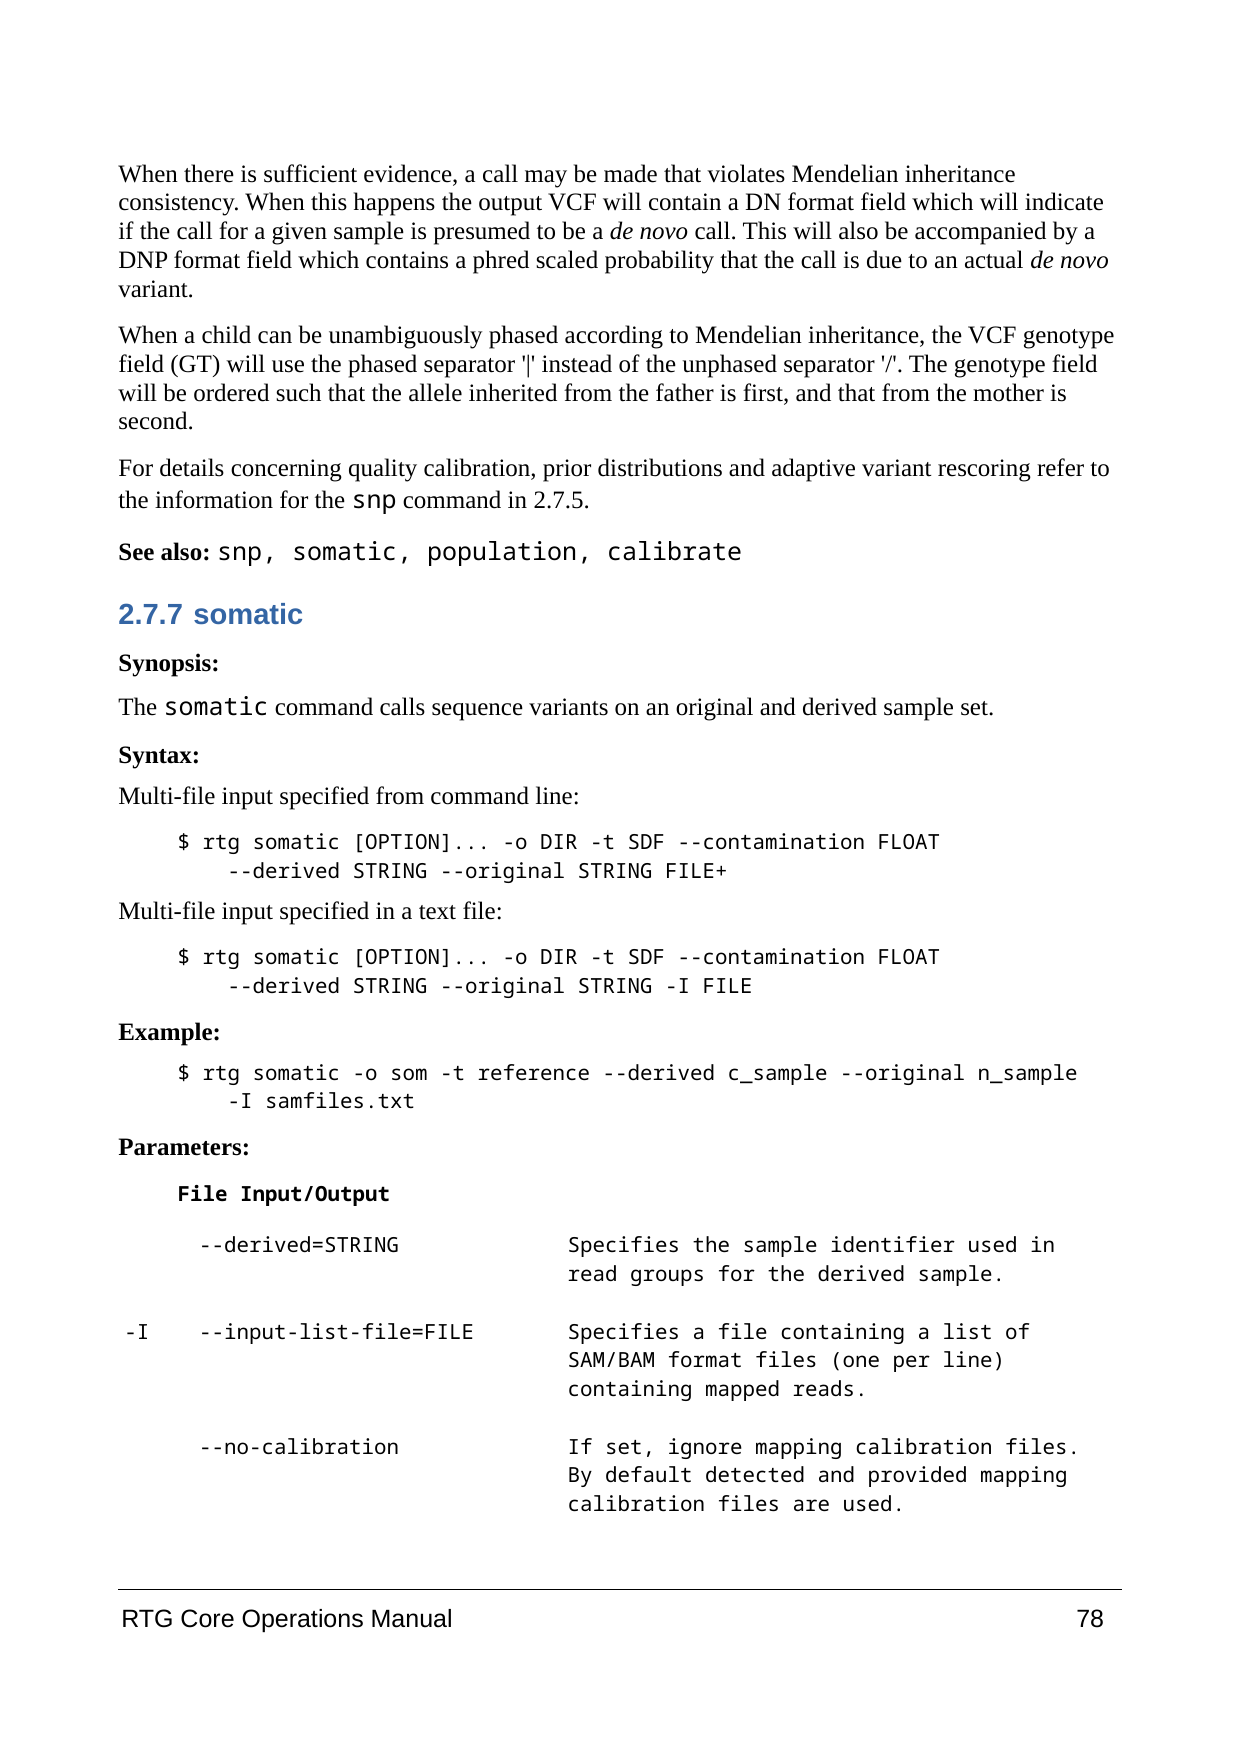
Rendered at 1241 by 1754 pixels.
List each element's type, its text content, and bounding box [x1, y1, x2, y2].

subtitle Synopsis: [118, 648, 1122, 677]
table_cell [118, 1420, 193, 1535]
table_cell If set, ignore mapping calibration files. By default detected and provided mapping calibration files are used. [561, 1420, 1093, 1535]
table_cell Specifies a file containing a list of SAM/BAM format files (one per line) containing mapped reads. [561, 1305, 1093, 1420]
table_header --derived=STRING [193, 1219, 561, 1305]
subtitle Example: [118, 1017, 1122, 1046]
text File Input/Output [177, 1179, 1122, 1207]
text When a child can be unambiguously phased according to Mendelian inheritance, the VCF genotype field (GT) will use the phased separator '|' instead of the unphased separator '/'. The genotype field will be ordered such that the allele inherited from the father is first, and that from the mother is second. [118, 320, 1122, 435]
text Multi-file input specified in a text file: [118, 896, 1122, 925]
subtitle Parameters: [118, 1132, 1122, 1161]
table_header [118, 1219, 193, 1305]
table_cell -I [118, 1305, 193, 1420]
text For details concerning quality calibration, prior distributions and adaptive variant rescoring refer to the information for the snp command in 2.7.5. [118, 453, 1122, 516]
text When there is sufficient evidence, a call may be made that violates Mendelian inheritance consistency. When this happens the output VCF will contain a DN format field which will indicate if the call for a given sample is presumed to be a de novo call. This will also be accompanied by a DNP format field which contains a phred scaled probability that the call is due to an actual de novo variant. [118, 159, 1122, 302]
text $ rtg somatic [OPTION]... -o DIR -t SDF --contamination FLOAT --derived STRING --original STRING -I FILE [177, 942, 1122, 999]
subtitle somatic [118, 597, 1122, 630]
text See also: snp, somatic, population, calibrate [118, 533, 1122, 567]
table_cell --no-calibration [193, 1420, 561, 1535]
table_cell --input-list-file=FILE [193, 1305, 561, 1420]
subtitle Syntax: [118, 740, 1122, 769]
text Multi-file input specified from command line: [118, 781, 1122, 810]
text $ rtg somatic [OPTION]... -o DIR -t SDF --contamination FLOAT --derived STRING --original STRING FILE+ [177, 827, 1122, 884]
text The somatic command calls sequence variants on an original and derived sample set. [118, 689, 1122, 723]
text $ rtg somatic -o som -t reference --derived c_sample --original n_sample -I samfiles.txt [177, 1058, 1122, 1114]
table_header Specifies the sample identifier used in read groups for the derived sample. [561, 1219, 1093, 1305]
